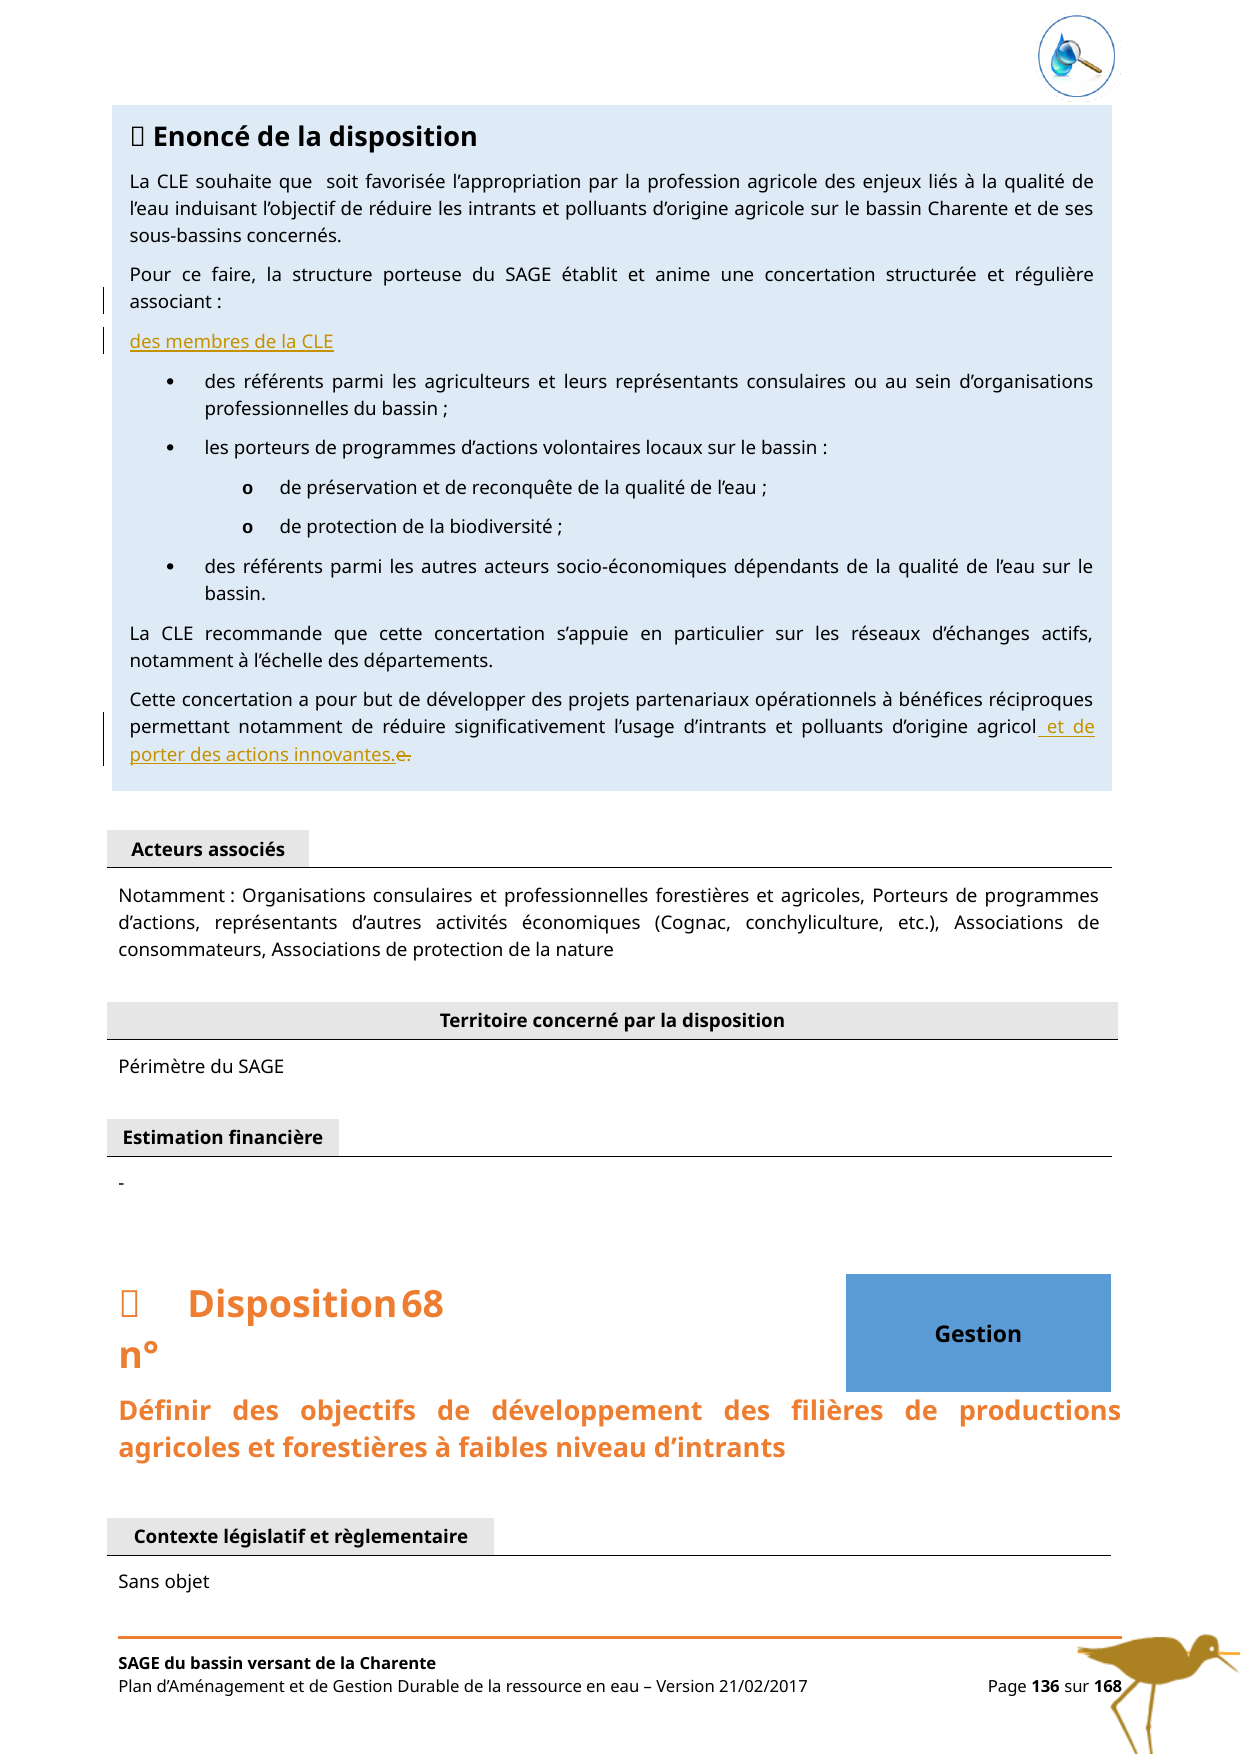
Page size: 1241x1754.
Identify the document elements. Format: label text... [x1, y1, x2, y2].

table_cell Sans objet [107, 1556, 1111, 1594]
table_cell Périmètre du SAGE [107, 1040, 1118, 1079]
table_header Contexte législatif et règlementaire [107, 1518, 494, 1555]
subtitle Définir des objectifs de développement des filières de productions agricoles et forestières à faibles niveau d’intrants [118, 1392, 1122, 1466]
table_header [409, 1304, 416, 1313]
table_header Estimation financière [107, 1119, 339, 1156]
table_cell  Enoncé de la disposition La CLE souhaite que soit favorisée l’appropriation par la profession agricole des enjeux liés à la qualité de l’eau induisant l’objectif de réduire les intrants et polluants d’origine agricole sur le bassin Charente et de ses sous-bassins concernés. Pour ce faire, la structure porteuse du SAGE établit et anime une concertation structurée et régulière associant : des membres de la CLE des référents parmi les agriculteurs et leurs représentants consulaires ou au sein d’organisations professionnelles du bassin ; les porteurs de programmes d’actions volontaires locaux sur le bassin : de préservation et de reconquête de la qualité de l’eau ; de protection de la biodiversité ; des référents parmi les autres acteurs socio-économiques dépendants de la qualité de l’eau sur le bassin. La CLE recommande que cette concertation s’appuie en particulier sur les réseaux d’échanges actifs, notamment à l’échelle des départements. Cette concertation a pour but de développer des projets partenariaux opérationnels à bénéfices réciproques permettant notamment de réduire significativement l’usage d’intrants et polluants d’origine agricol et de porter des actions innovantes. [112, 105, 1112, 791]
table_cell [107, 102, 112, 791]
table_cell - [107, 1157, 1112, 1195]
table_header [309, 830, 1112, 867]
table_header Acteurs associés [107, 830, 309, 867]
table_header [409, 1274, 846, 1392]
table_header Gestion [846, 1274, 1111, 1392]
table_cell Notamment : Organisations consulaires et professionnelles forestières et agricoles, Porteurs de programmes d’actions, représentants d’autres activités économiques (Cognac, conchyliculture, etc.), Associations de consommateurs, Associations de protection de la nature [107, 868, 1112, 962]
table_header  Disposition n° [107, 1274, 409, 1392]
table_header Territoire concerné par la disposition [107, 1002, 1118, 1039]
picture [1034, 11, 1123, 102]
table_header [339, 1119, 1112, 1156]
table_header [495, 1518, 1111, 1555]
picture [1077, 1629, 1241, 1754]
